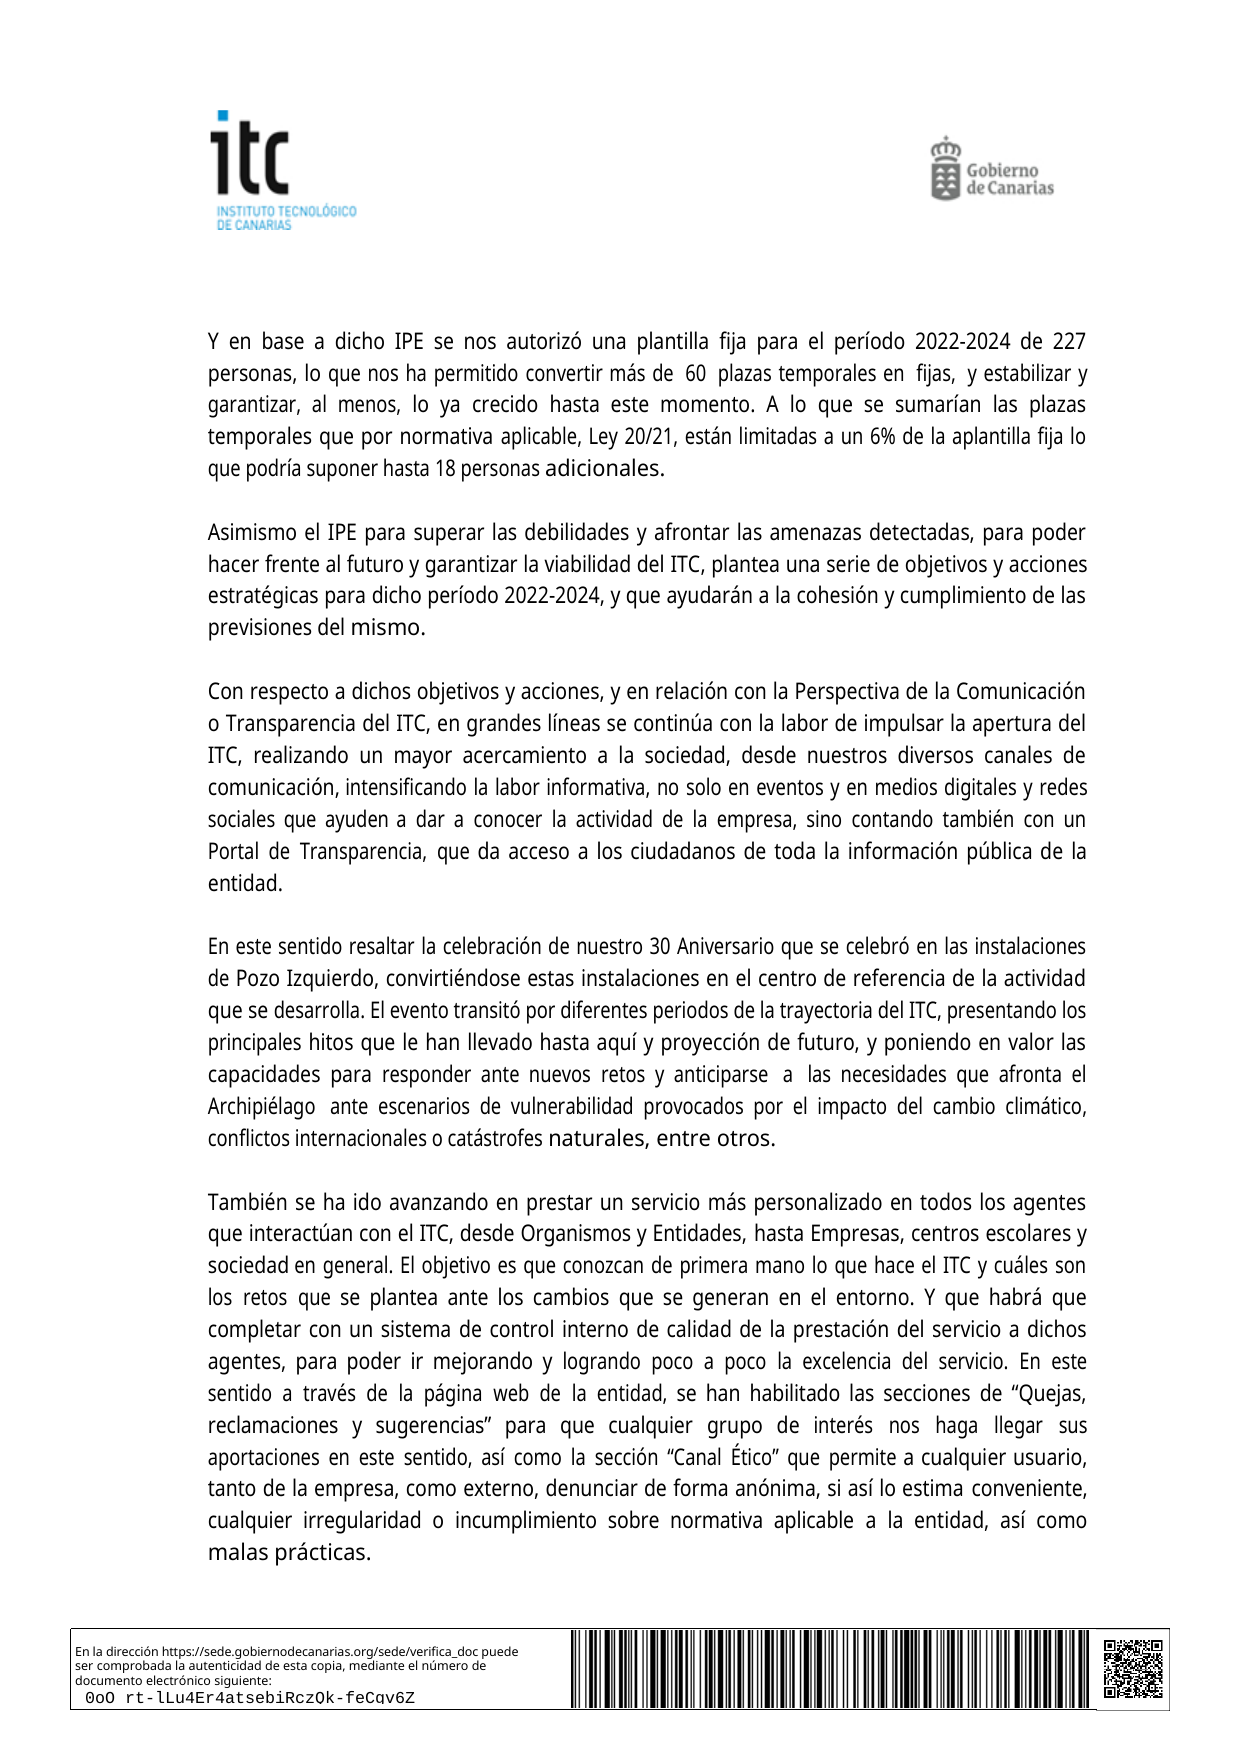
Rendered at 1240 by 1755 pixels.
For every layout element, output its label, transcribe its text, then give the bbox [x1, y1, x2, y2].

text Y en base a dicho IPE se nos autorizó una plantilla fija para el período 2022-2024 de 227 personas, lo que nos ha permitido convertir más de 60 plazas temporales en fijas, y estabilizar y garantizar, al menos, lo ya crecido hasta este momento. A lo que se sumarían las plazas temporales que por normativa aplicable, Ley 20/21, están limitadas a un 6% de la aplantilla fija lo que podría suponer hasta 18 personas adicionales. [208, 324, 1087, 483]
text En este sentido resaltar la celebración de nuestro 30 Aniversario que se celebró en las instalaciones de Pozo Izquierdo, convirtiéndose estas instalaciones en el centro de referencia de la actividad que se desarrolla. El evento transitó por diferentes periodos de la trayectoria del ITC, presentando los principales hitos que le han llevado hasta aquí y proyección de futuro, y poniendo en valor las capacidades para responder ante nuevos retos y anticiparse a las necesidades que afronta el Archipiélago ante escenarios de vulnerabilidad provocados por el impacto del cambio climático, conflictos internacionales o catástrofes naturales, entre otros. [208, 930, 1088, 1153]
text También se ha ido avanzando en prestar un servicio más personalizado en todos los agentes que interactúan con el ITC, desde Organismos y Entidades, hasta Empresas, centros escolares y sociedad en general. El objetivo es que conozcan de primera mano lo que hace el ITC y cuáles son los retos que se plantea ante los cambios que se generan en el entorno. Y que habrá que completar con un sistema de control interno de calidad de la prestación del servicio a dichos agentes, para poder ir mejorando y logrando poco a poco la excelencia del servicio. En este sentido a través de la página web de la entidad, se han habilitado las secciones de “Quejas, reclamaciones y sugerencias” para que cualquier grupo de interés nos haga llegar sus aportaciones en este sentido, así como la sección “Canal Ético” que permite a cualquier usuario, tanto de la empresa, como externo, denunciar de forma anónima, si así lo estima conveniente, cualquier irregularidad o incumplimiento sobre normativa aplicable a la entidad, así como malas prácticas. [208, 1185, 1088, 1567]
text Asimismo el IPE para superar las debilidades y afrontar las amenazas detectadas, para poder hacer frente al futuro y garantizar la viabilidad del ITC, plantea una serie de objetivos y acciones estratégicas para dicho período 2022-2024, y que ayudarán a la cohesión y cumplimiento de las previsiones del mismo. [208, 516, 1088, 643]
text Con respecto a dichos objetivos y acciones, y en relación con la Perspectiva de la Comunicación o Transparencia del ITC, en grandes líneas se continúa con la labor de impulsar la apertura del ITC, realizando un mayor acercamiento a la sociedad, desde nuestros diversos canales de comunicación, intensificando la labor informativa, no solo en eventos y en medios digitales y redes sociales que ayuden a dar a conocer la actividad de la empresa, sino contando también con un Portal de Transparencia, que da acceso a los ciudadanos de toda la información pública de la entidad. [208, 675, 1087, 898]
